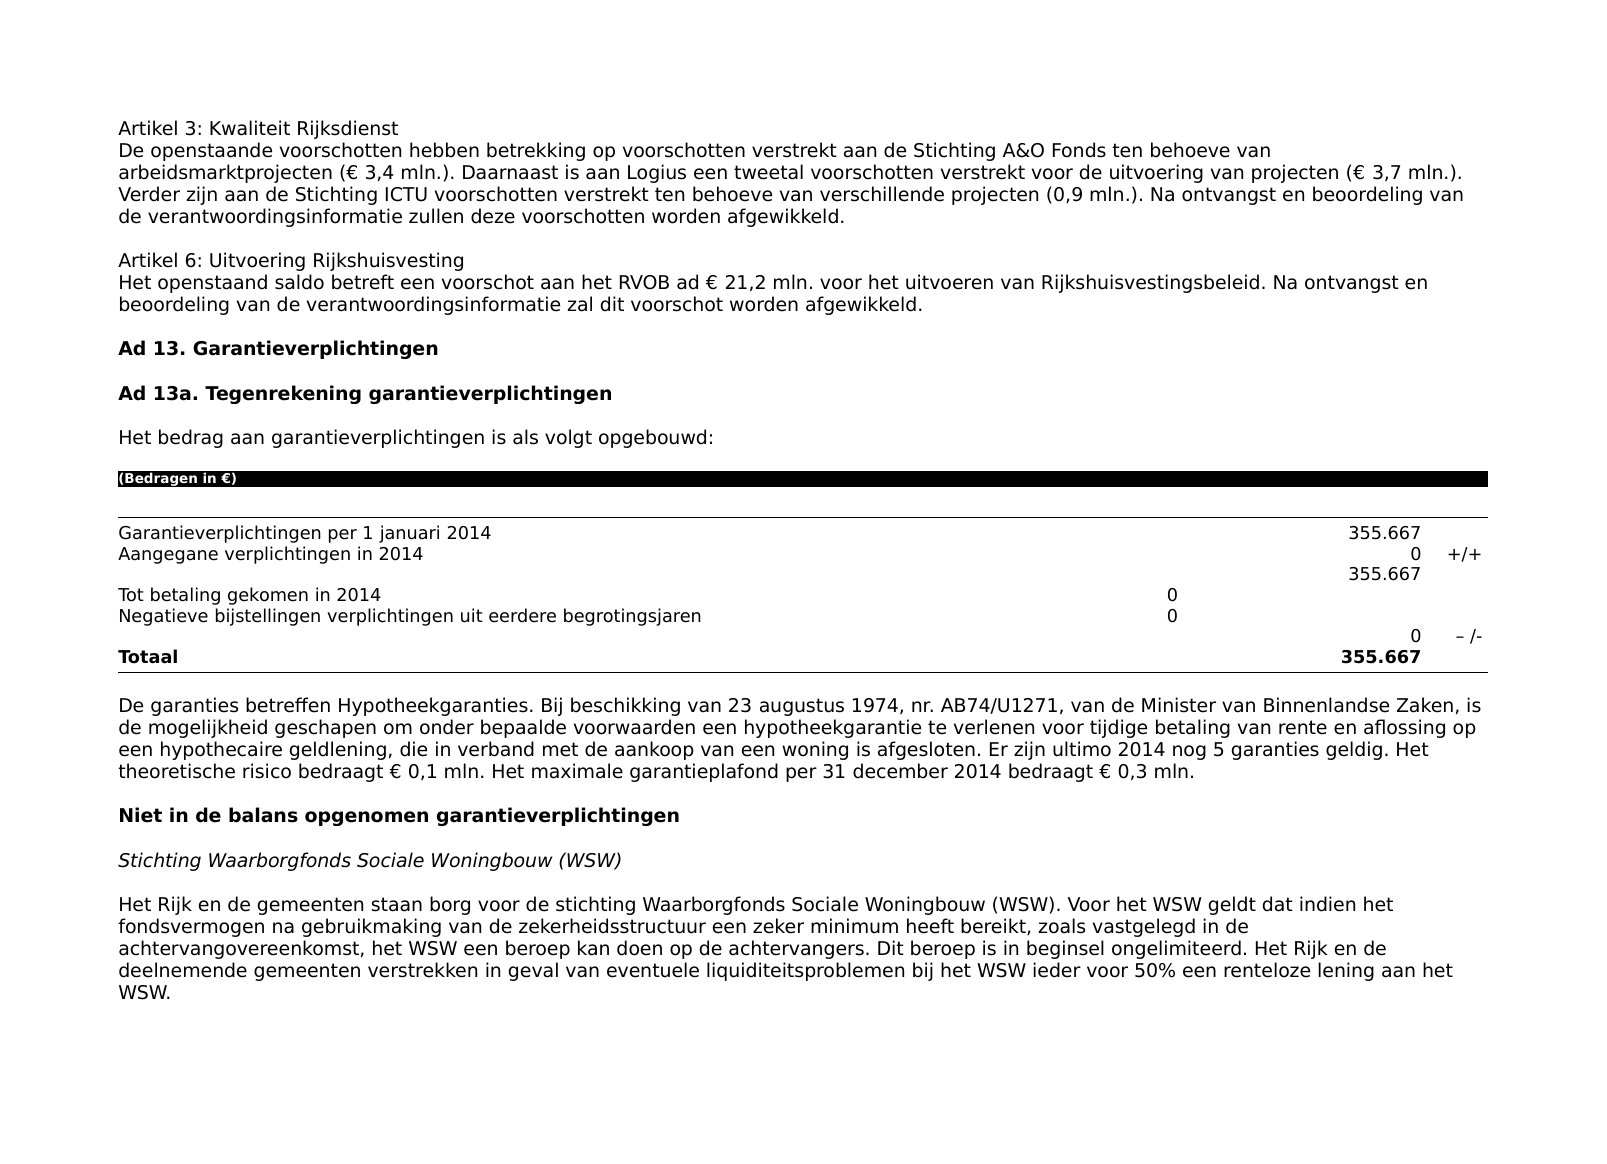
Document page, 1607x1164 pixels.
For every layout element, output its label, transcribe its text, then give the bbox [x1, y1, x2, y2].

table_cell +/+ [1427, 544, 1488, 564]
table_cell [118, 487, 940, 517]
table_cell [1427, 585, 1488, 606]
subtitle Niet in de balans opgenomen garantieverplichtingen [118, 805, 1488, 827]
table_cell Tot betaling gekomen in 2014 [118, 585, 940, 606]
table_cell 355.667 [1184, 564, 1427, 585]
table_cell [1427, 518, 1488, 544]
table_header (Bedragen in €) [118, 471, 1488, 486]
text Artikel 3: Kwaliteit Rijksdienst [118, 118, 1488, 140]
table_cell 355.667 [1184, 647, 1427, 672]
table_cell [1184, 606, 1427, 626]
table_cell Totaal [118, 647, 940, 672]
table_cell 0 [1184, 626, 1427, 647]
table_cell [118, 564, 940, 585]
table_cell Negatieve bijstellingen verplichtingen uit eerdere begrotingsjaren [118, 606, 940, 626]
text Het openstaand saldo betreft een voorschot aan het RVOB ad € 21,2 mln. voor het uitvoeren van Rijkshuisvestingsbeleid. Na ontvangst en beoordeling van de verantwoordingsinformatie zal dit voorschot worden afgewikkeld. [118, 272, 1488, 316]
table_cell [940, 544, 1184, 564]
table_cell [940, 626, 1184, 647]
table_cell 0 [940, 606, 1184, 626]
text Het bedrag aan garantieverplichtingen is als volgt opgebouwd: [118, 427, 1488, 449]
text De openstaande voorschotten hebben betrekking op voorschotten verstrekt aan de Stichting A&O Fonds ten behoeve van arbeidsmarktprojecten (€ 3,4 mln.). Daarnaast is aan Logius een tweetal voorschotten verstrekt voor de uitvoering van projecten (€ 3,7 mln.). Verder zijn aan de Stichting ICTU voorschotten verstrekt ten behoeve van verschillende projecten (0,9 mln.). Na ontvangst en beoordeling van de verantwoordingsinformatie zullen deze voorschotten worden afgewikkeld. [118, 140, 1488, 228]
table_cell 0 [1184, 544, 1427, 564]
table_cell [940, 518, 1184, 544]
text De garanties betreffen Hypotheekgaranties. Bij beschikking van 23 augustus 1974, nr. AB74/U1271, van de Minister van Binnenlandse Zaken, is de mogelijkheid geschapen om onder bepaalde voorwaarden een hypotheekgarantie te verlenen voor tijdige betaling van rente en aflossing op een hypothecaire geldlening, die in verband met de aankoop van een woning is afgesloten. Er zijn ultimo 2014 nog 5 garanties geldig. Het theoretische risico bedraagt € 0,1 mln. Het maximale garantieplafond per 31 december 2014 bedraagt € 0,3 mln. [118, 695, 1488, 783]
table_cell [940, 647, 1184, 672]
table_cell – /- [1427, 626, 1488, 647]
subtitle Ad 13a. Tegenrekening garantieverplichtingen [118, 382, 1488, 404]
table_cell [1427, 606, 1488, 626]
table_cell [1427, 564, 1488, 585]
table_cell [118, 626, 940, 647]
subtitle Stichting Waarborgfonds Sociale Woningbouw (WSW) [118, 849, 1488, 872]
table_cell [1427, 487, 1488, 517]
table_cell [940, 487, 1184, 517]
subtitle Ad 13. Garantieverplichtingen [118, 338, 1488, 360]
table_cell [1427, 647, 1488, 672]
table_cell Aangegane verplichtingen in 2014 [118, 544, 940, 564]
table_cell 0 [940, 585, 1184, 606]
table_cell 355.667 [1184, 518, 1427, 544]
text Artikel 6: Uitvoering Rijkshuisvesting [118, 250, 1488, 272]
table_cell Garantieverplichtingen per 1 januari 2014 [118, 518, 940, 544]
text Het Rijk en de gemeenten staan borg voor de stichting Waarborgfonds Sociale Woningbouw (WSW). Voor het WSW geldt dat indien het fondsvermogen na gebruikmaking van de zekerheidsstructuur een zeker minimum heeft bereikt, zoals vastgelegd in de achtervangovereenkomst, het WSW een beroep kan doen op de achtervangers. Dit beroep is in beginsel ongelimiteerd. Het Rijk en de deelnemende gemeenten verstrekken in geval van eventuele liquiditeitsproblemen bij het WSW ieder voor 50% een renteloze lening aan het WSW. [118, 894, 1488, 1004]
table_cell [1184, 585, 1427, 606]
table_cell [1184, 487, 1427, 517]
table_cell [940, 564, 1184, 585]
